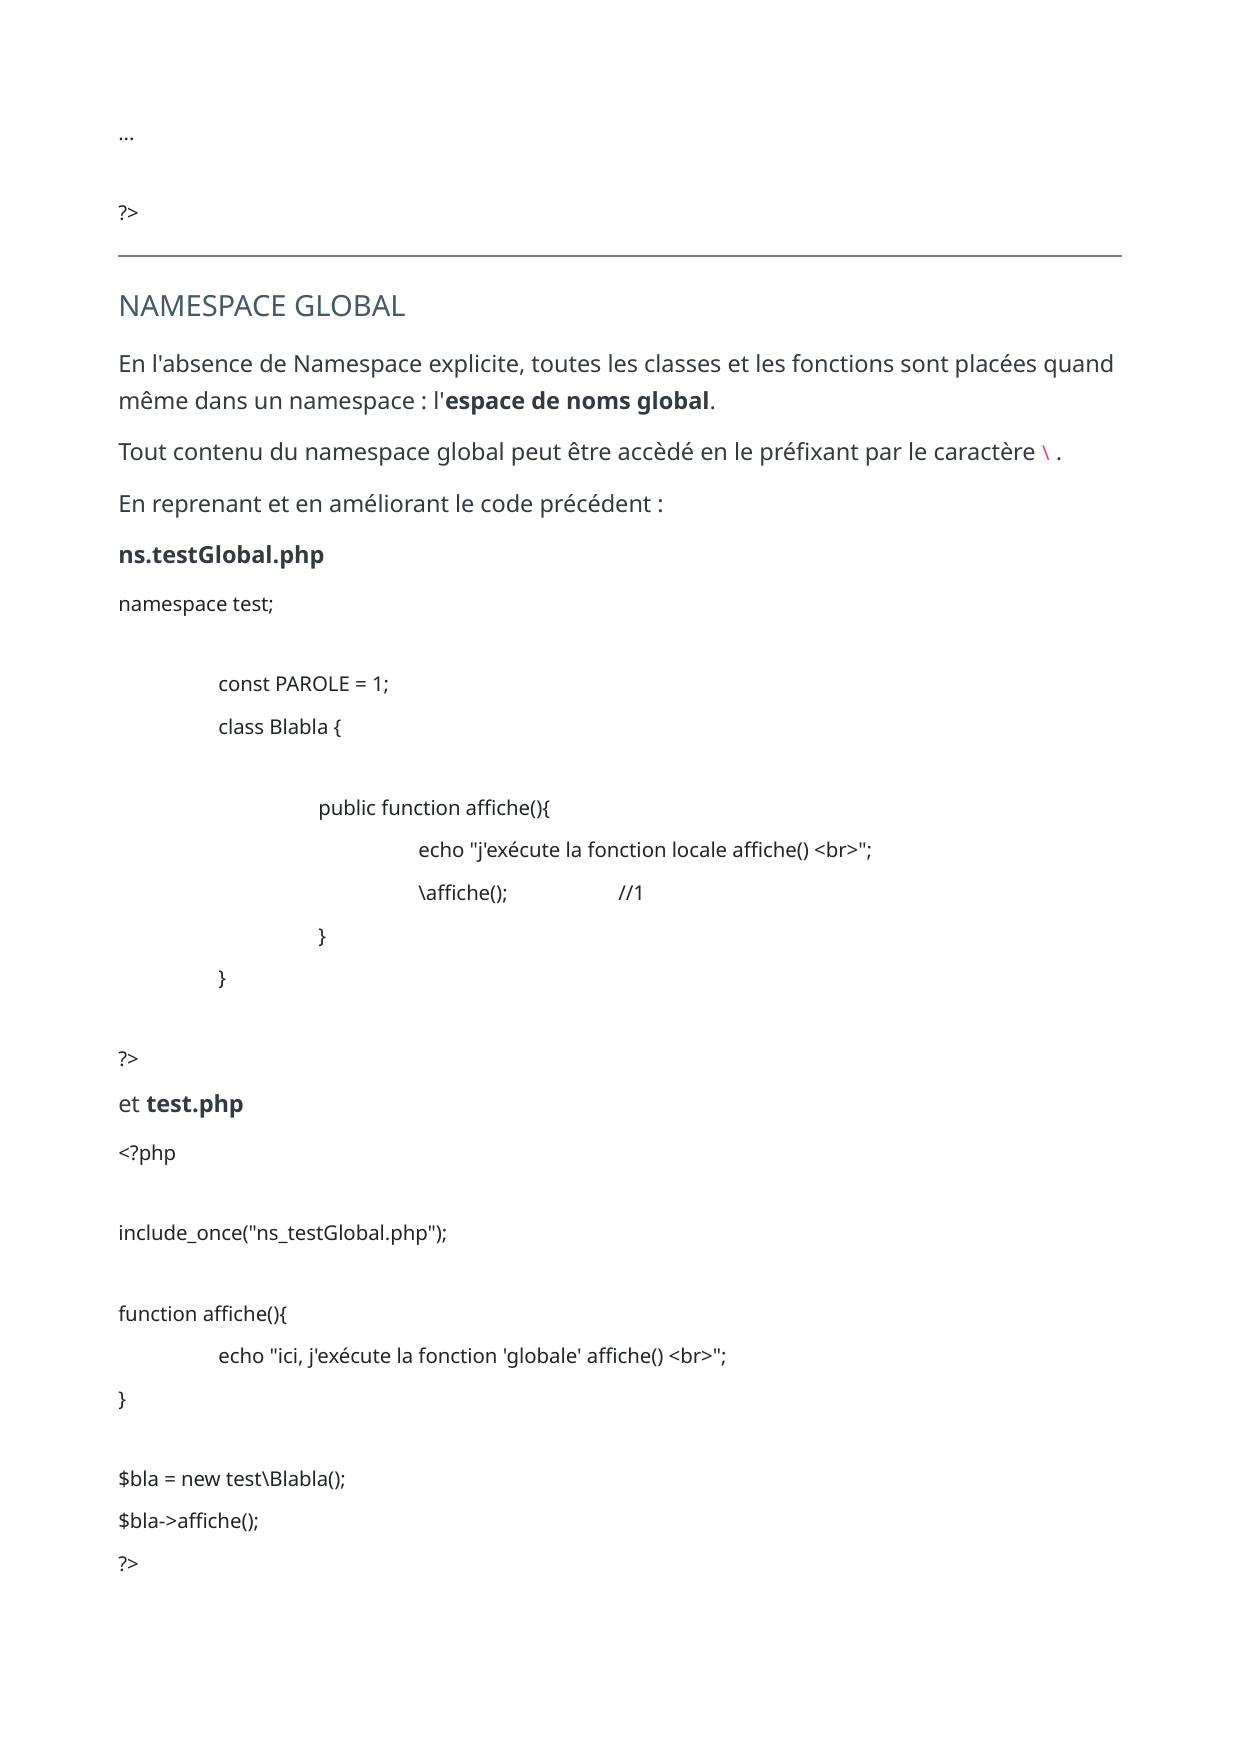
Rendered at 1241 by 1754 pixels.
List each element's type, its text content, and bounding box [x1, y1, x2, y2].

text ns.testGlobal.php [118, 538, 1122, 570]
text ... [118, 118, 1122, 146]
text ?> [118, 1045, 1122, 1072]
text namespace test; [118, 589, 1122, 617]
text echo "ici, j'exécute la fonction 'globale' affiche() <br>"; [118, 1342, 1122, 1370]
text } [118, 921, 1122, 949]
text echo "j'exécute la fonction locale affiche() <br>"; [118, 836, 1122, 864]
text } [118, 1384, 1122, 1412]
text $bla->affiche(); [118, 1507, 1122, 1535]
text public function affiche(){ [118, 793, 1122, 822]
text <?php [118, 1138, 1122, 1166]
text } [118, 964, 1122, 992]
text class Blabla { [118, 713, 1122, 741]
text et test.php [118, 1087, 1122, 1119]
text ?> [118, 1549, 1122, 1577]
subtitle NAMESPACE GLOBAL [118, 285, 1122, 325]
text const PAROLE = 1; [118, 670, 1122, 698]
text $bla = new test\Blabla(); [118, 1465, 1122, 1493]
text include_once("ns_testGlobal.php"); [118, 1219, 1122, 1247]
text En l'absence de Namespace explicite, toutes les classes et les fonctions sont placées quand même dans un namespace : l'espace de noms global. [118, 347, 1122, 416]
text Tout contenu du namespace global peut être accèdé en le préfixant par le caractère \ . [118, 436, 1122, 467]
text En reprenant et en améliorant le code précédent : [118, 487, 1122, 519]
text function affiche(){ [118, 1299, 1122, 1327]
text ?> [118, 199, 1122, 226]
text \affiche(); //1 [118, 879, 1122, 907]
